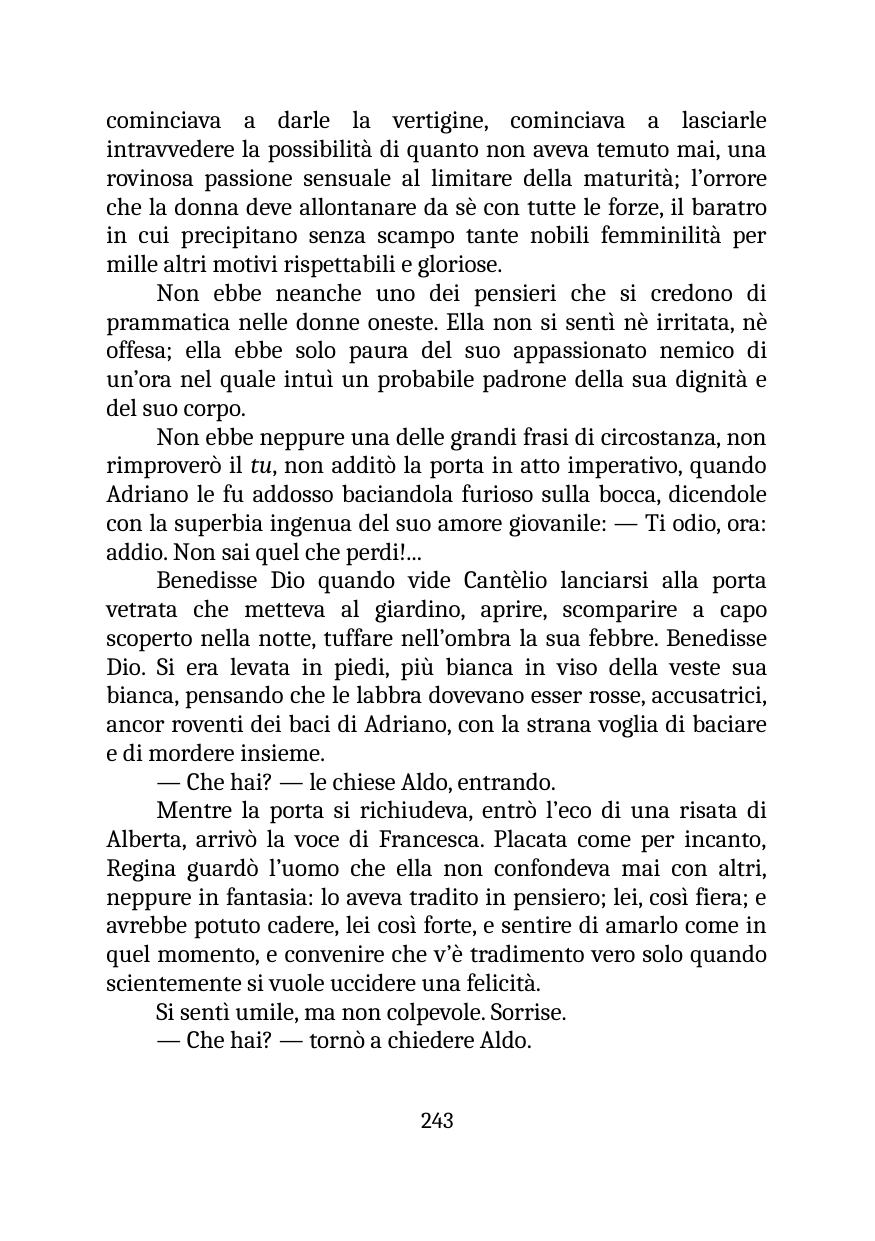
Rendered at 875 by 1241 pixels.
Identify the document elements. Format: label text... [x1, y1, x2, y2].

text Non ebbe neppure una delle grandi frasi di circostanza, non rimproverò il tu, non additò la porta in atto imperativo, quando Adriano le fu addosso baciandola furioso sulla bocca, dicendole con la superbia ingenua del suo amore giovanile: — Ti odio, ora: addio. Non sai quel che perdi!... [106, 422, 768, 566]
text Benedisse Dio quando vide Cantèlio lanciarsi alla porta vetrata che metteva al giardino, aprire, scomparire a capo scoperto nella notte, tuffare nell’ombra la sua febbre. Benedisse Dio. Si era levata in piedi, più bianca in viso della veste sua bianca, pensando che le labbra dovevano esser rosse, accusatrici, ancor roventi dei baci di Adriano, con la strana voglia di baciare e di mordere insieme. [106, 566, 768, 767]
text — Che hai? — le chiese Aldo, entrando. [106, 767, 768, 796]
text Non ebbe neanche uno dei pensieri che si credono di prammatica nelle donne oneste. Ella non si sentì nè irritata, nè offesa; ella ebbe solo paura del suo appassionato nemico di un’ora nel quale intuì un probabile padrone della sua dignità e del suo corpo. [106, 279, 768, 422]
text cominciava a darle la vertigine, cominciava a lasciarle intravvedere la possibilità di quanto non aveva temuto mai, una rovinosa passione sensuale al limitare della maturità; l’orrore che la donna deve allontanare da sè con tutte le forze, il baratro in cui precipitano senza scampo tante nobili femminilità per mille altri motivi rispettabili e gloriose. [106, 106, 768, 279]
text Si sentì umile, ma non colpevole. Sorrise. [106, 997, 768, 1026]
text Mentre la porta si richiudeva, entrò l’eco di una risata di Alberta, arrivò la voce di Francesca. Placata come per incanto, Regina guardò l’uomo che ella non confondeva mai con altri, neppure in fantasia: lo aveva tradito in pensiero; lei, così fiera; e avrebbe potuto cadere, lei così forte, e sentire di amarlo come in quel momento, e convenire che v’è tradimento vero solo quando scientemente si vuole uccidere una felicità. [106, 796, 768, 997]
text — Che hai? — tornò a chiedere Aldo. [106, 1026, 768, 1055]
